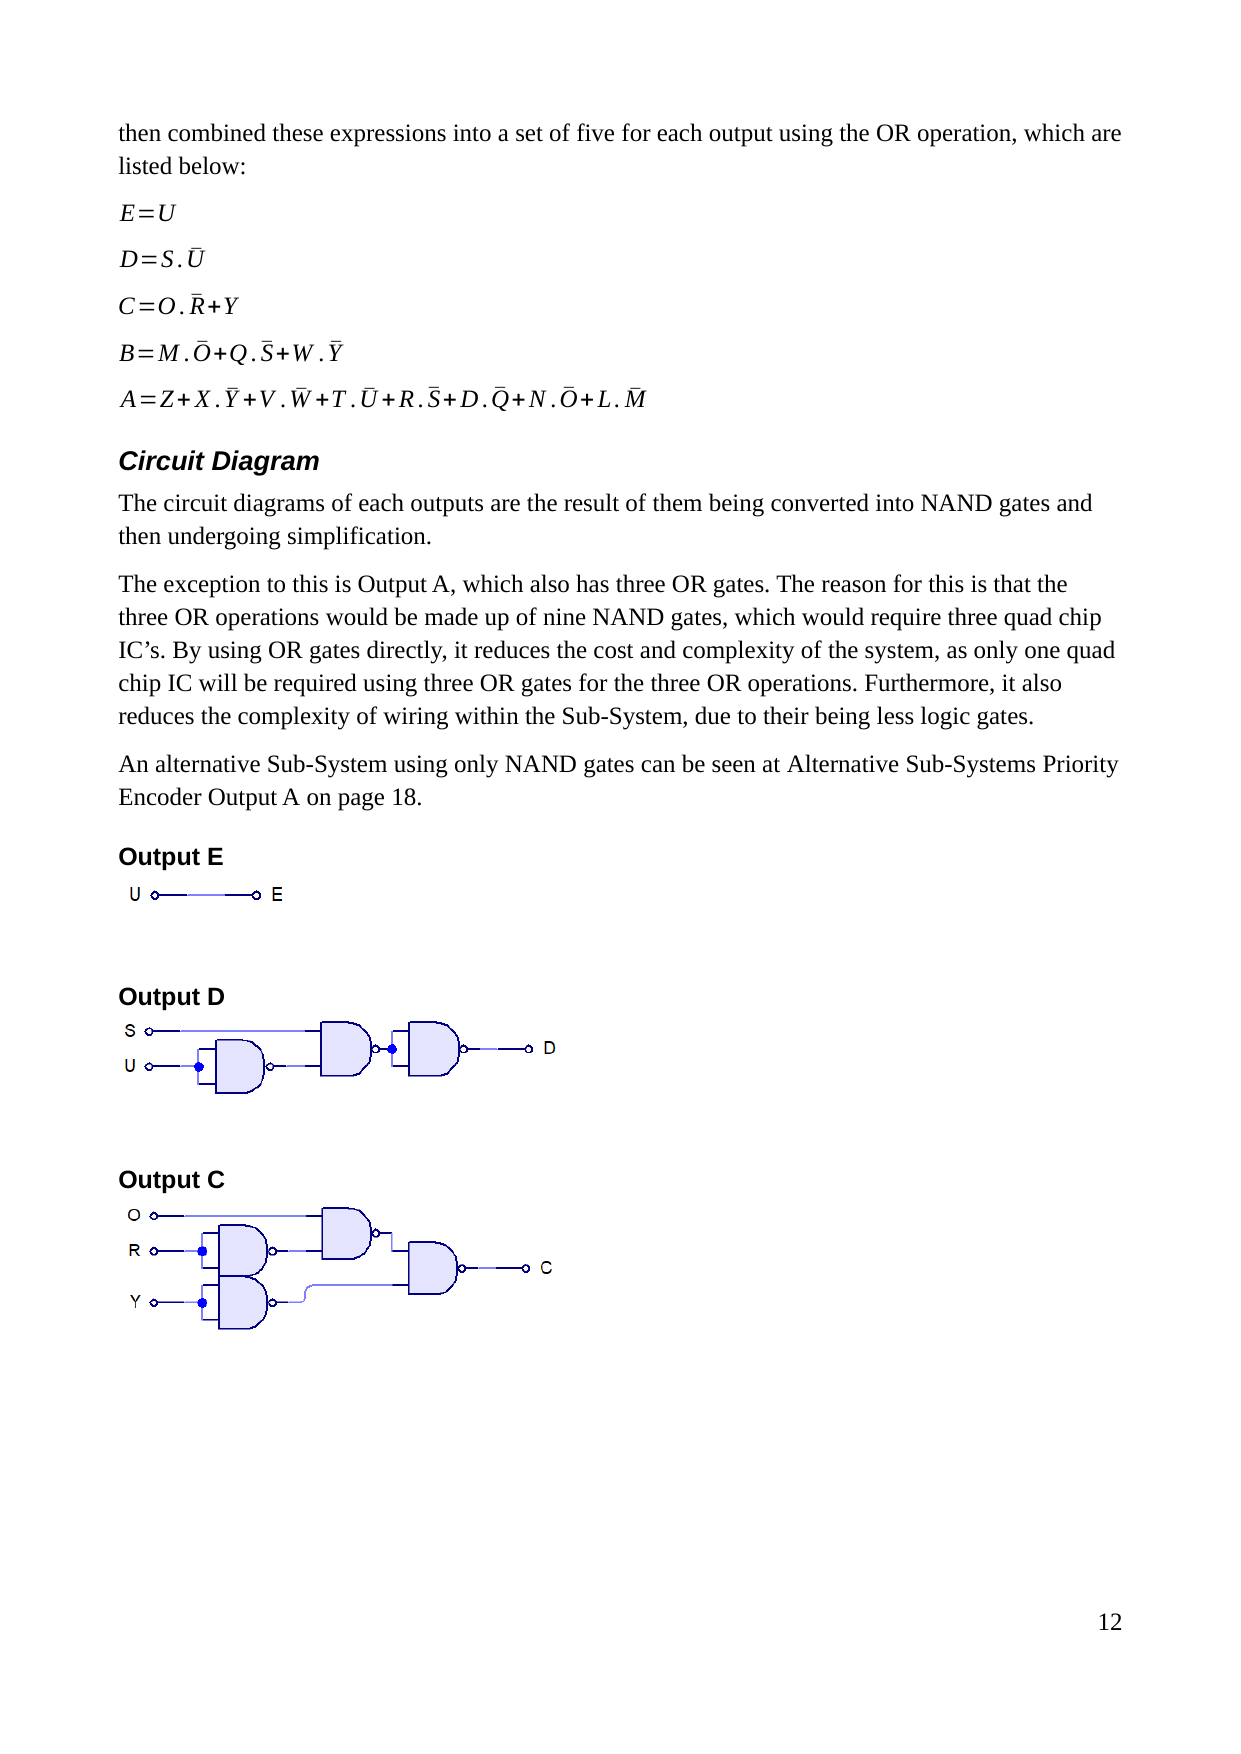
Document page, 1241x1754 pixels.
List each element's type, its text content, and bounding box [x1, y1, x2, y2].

picture [118, 1016, 560, 1101]
picture [118, 876, 299, 918]
picture [118, 1200, 560, 1339]
text then combined these expressions into a set of five for each output using the OR operation, which are listed below: [118, 118, 1122, 180]
text The circuit diagrams of each outputs are the result of them being converted into NAND gates and then undergoing simplification. [118, 488, 1122, 550]
subtitle Output D [118, 982, 1122, 1010]
subtitle Circuit Diagram [118, 444, 1122, 476]
text The exception to this is Output A, which also has three OR gates. The reason for this is that the three OR operations would be made up of nine NAND gates, which would require three quad chip IC’s. By using OR gates directly, it reduces the cost and complexity of the system, as only one quad chip IC will be required using three OR gates for the three OR operations. Furthermore, it also reduces the complexity of wiring within the Sub-System, due to their being less logic gates. [118, 569, 1122, 730]
subtitle Output C [118, 1165, 1122, 1194]
text An alternative Sub-System using only NAND gates can be seen at Alternative Sub-Systems Priority Encoder Output A on page 17. [118, 749, 1122, 810]
subtitle Output E [118, 842, 1122, 871]
